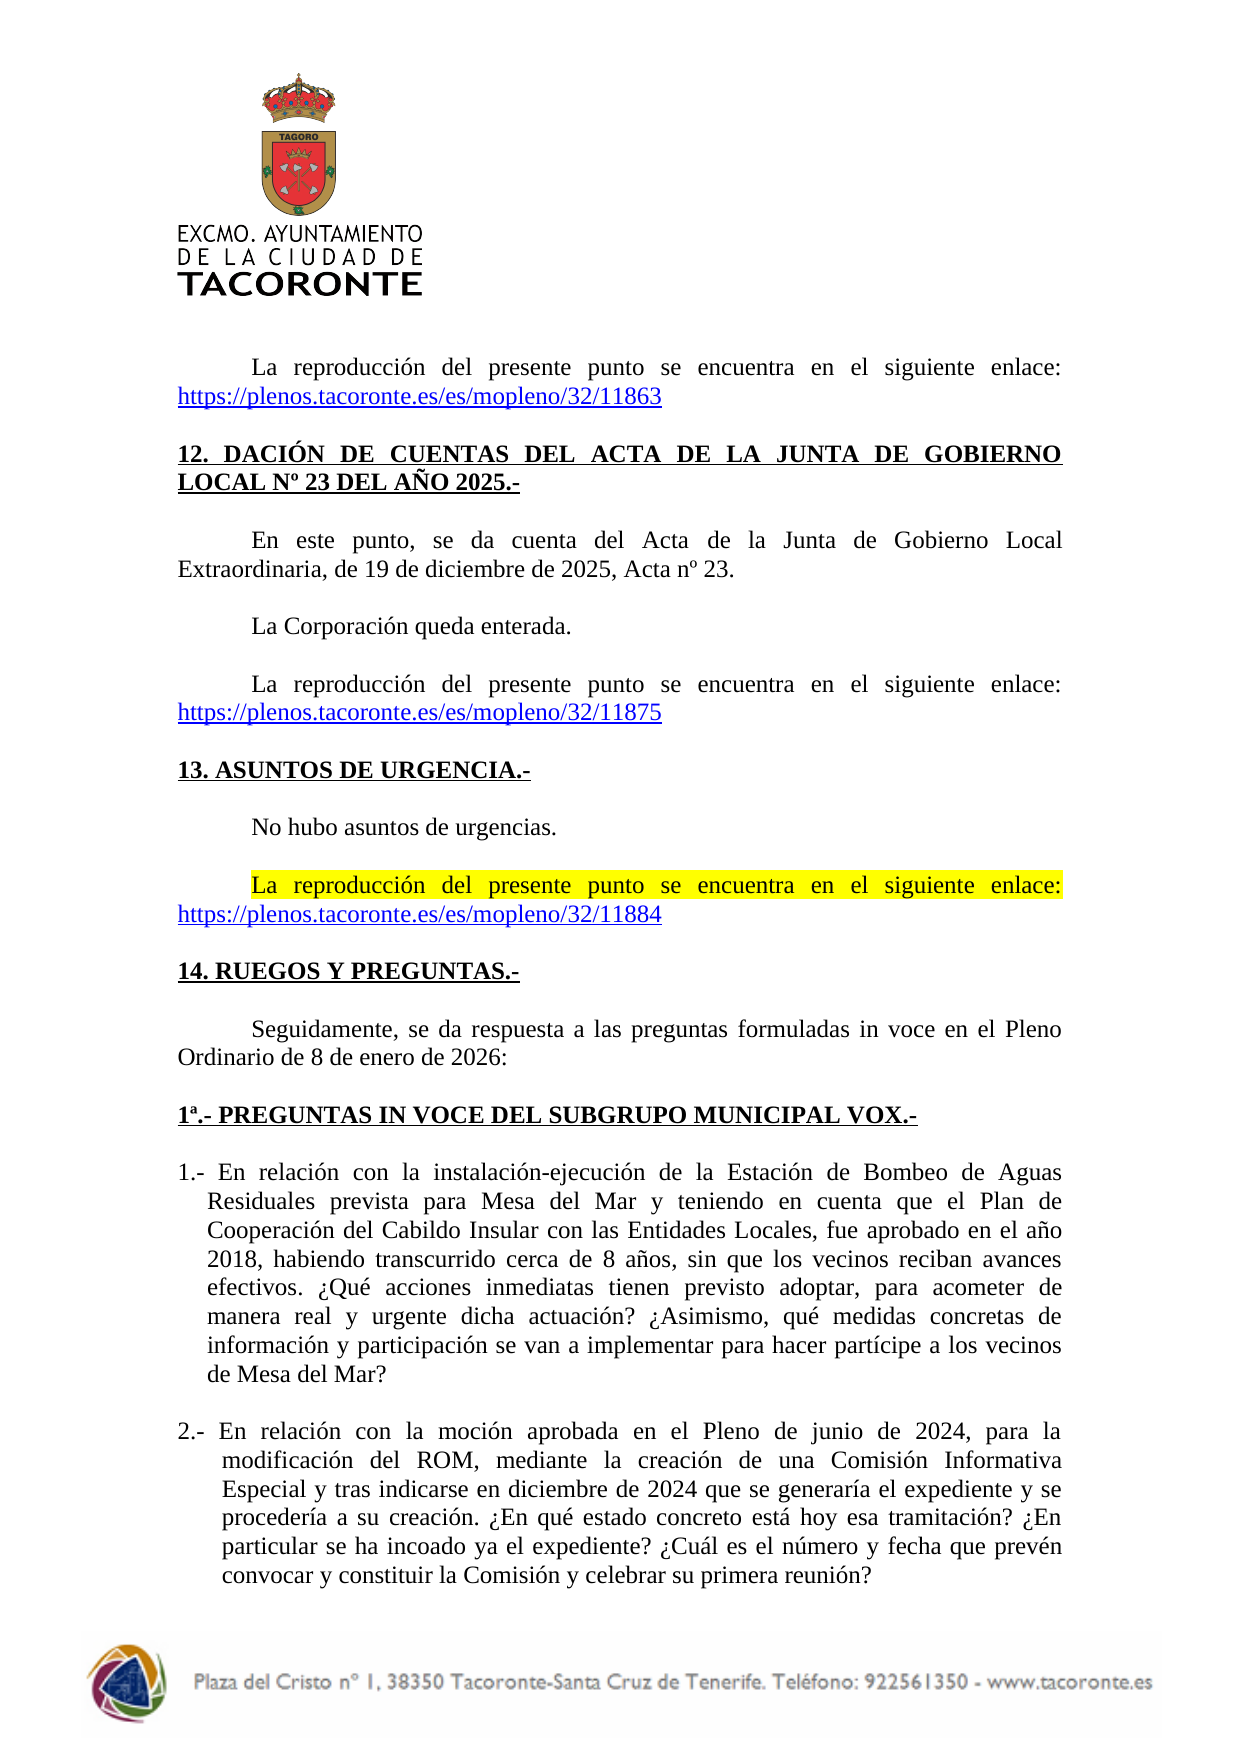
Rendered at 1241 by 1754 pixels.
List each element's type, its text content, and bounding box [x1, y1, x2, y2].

text En este punto, se da cuenta del Acta de la Junta de Gobierno Local Extraordinaria, de 19 de diciembre de 2025, Acta nº 23. [177, 525, 1063, 582]
text 1.- En relación con la instalación-ejecución de la Estación de Bombeo de Aguas Residuales prevista para Mesa del Mar y teniendo en cuenta que el Plan de Cooperación del Cabildo Insular con las Entidades Locales, fue aprobado en el año 2018, habiendo transcurrido cerca de 8 años, sin que los vecinos reciban avances efectivos. ¿Qué acciones inmediatas tienen previsto adoptar, para acometer de manera real y urgente dicha actuación? ¿Asimismo, qué medidas concretas de información y participación se van a implementar para hacer partícipe a los vecinos de Mesa del Mar? [177, 1157, 1063, 1387]
text LOCAL Nº 23 DEL AÑO 2025.- [177, 465, 1063, 496]
text No hubo asuntos de urgencias. [177, 812, 1063, 841]
text La reproducción del presente punto se encuentra en el siguiente enlace: https://plenos.tacoronte.es/es/mopleno/32/11875 [177, 669, 1063, 726]
text 13. ASUNTOS DE URGENCIA.- [177, 755, 1063, 784]
text 12. DACIÓN DE CUENTAS DEL ACTA DE LA JUNTA DE GOBIERNO [177, 439, 1063, 464]
picture [80, 1631, 1163, 1738]
text 1ª.- PREGUNTAS IN VOCE DEL SUBGRUPO MUNICIPAL VOX.- [177, 1100, 1063, 1129]
text 14. RUEGOS Y PREGUNTAS.- [177, 956, 1063, 985]
picture [177, 73, 422, 296]
text Seguidamente, se da respuesta a las preguntas formuladas in voce en el Pleno Ordinario de 8 de enero de 2026: [177, 1014, 1063, 1071]
text La reproducción del presente punto se encuentra en el siguiente enlace: https://plenos.tacoronte.es/es/mopleno/32/11884 [177, 870, 1063, 927]
text 2.- En relación con la moción aprobada en el Pleno de junio de 2024, para la modificación del ROM, mediante la creación de una Comisión Informativa Especial y tras indicarse en diciembre de 2024 que se generaría el expediente y se procedería a su creación. ¿En qué estado concreto está hoy esa tramitación? ¿En particular se ha incoado ya el expediente? ¿Cuál es el número y fecha que prevén convocar y constituir la Comisión y celebrar su primera reunión? [177, 1416, 1063, 1589]
text La reproducción del presente punto se encuentra en el siguiente enlace: https://plenos.tacoronte.es/es/mopleno/32/11863 [177, 352, 1063, 410]
text La Corporación queda enterada. [251, 611, 1063, 640]
